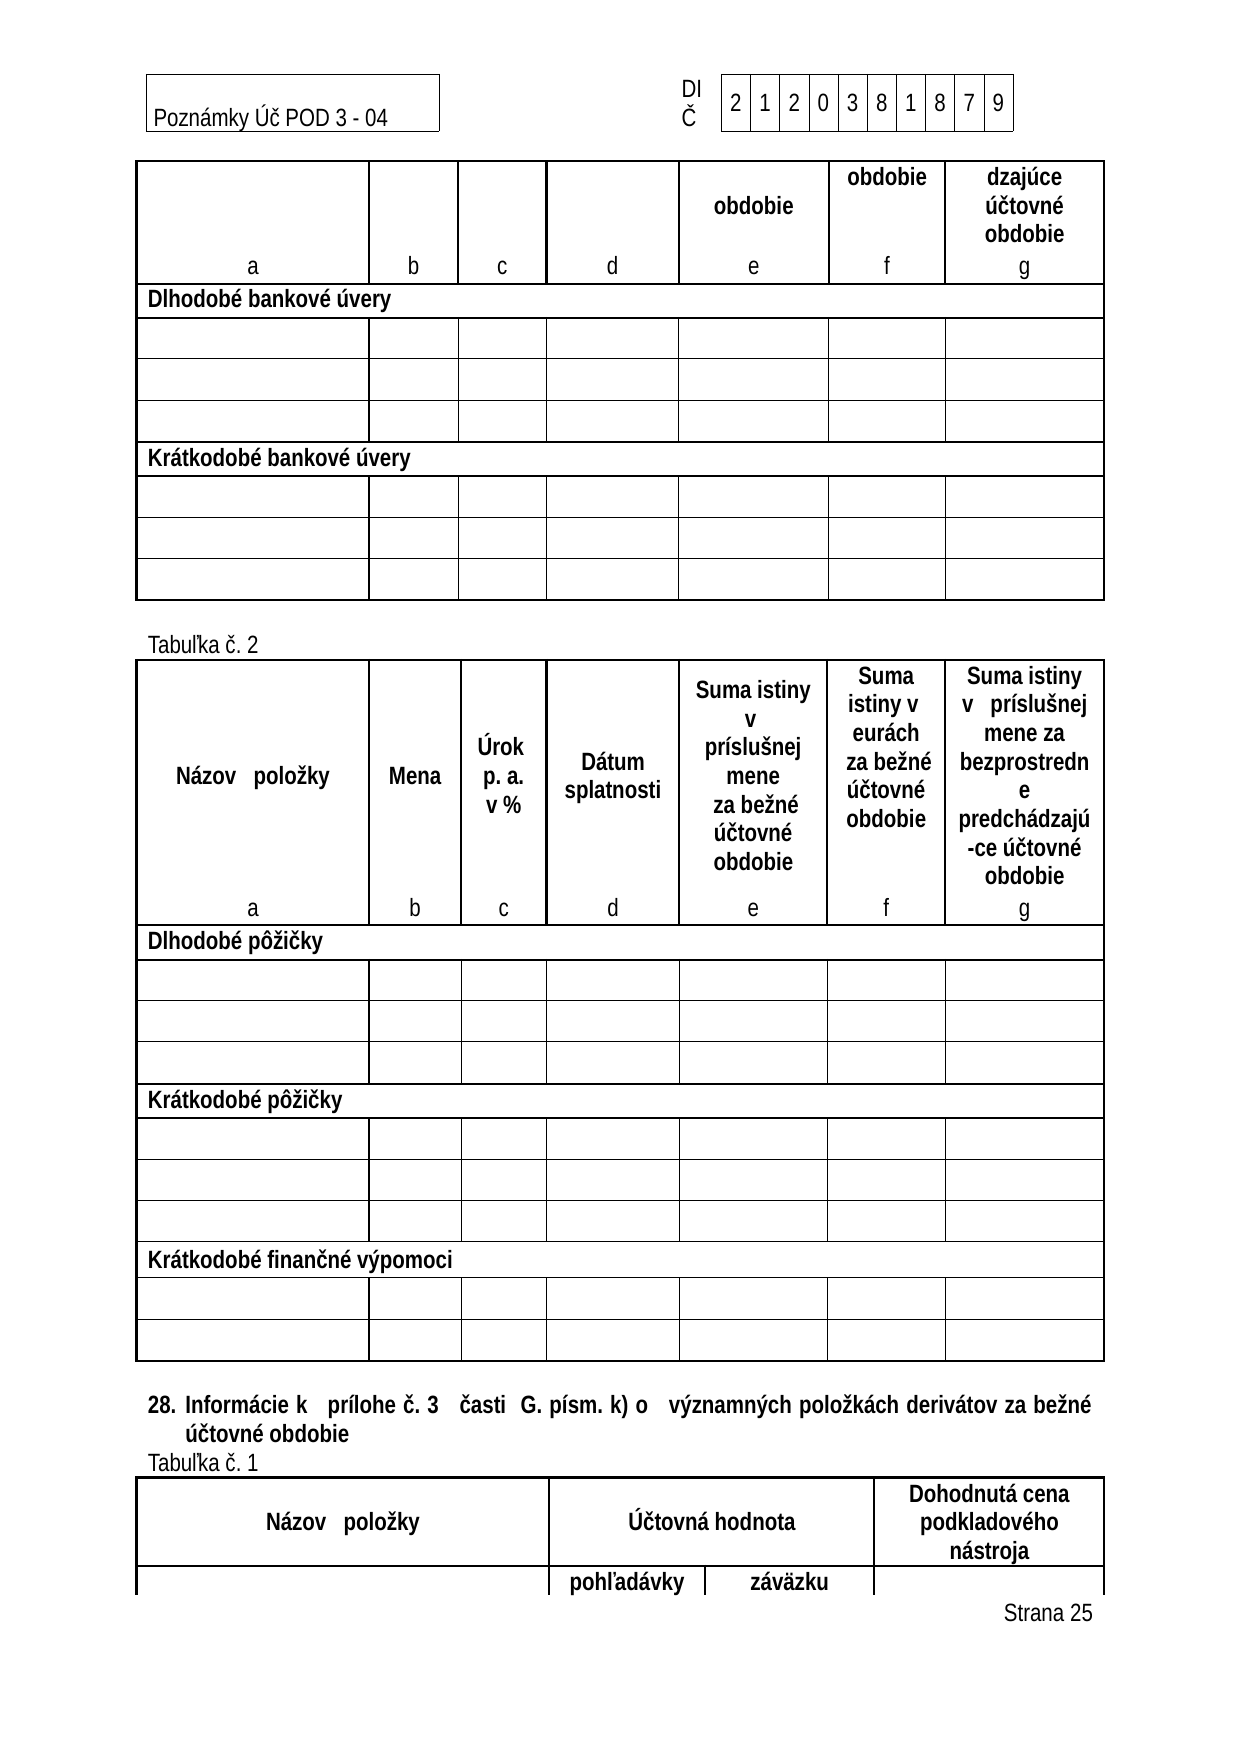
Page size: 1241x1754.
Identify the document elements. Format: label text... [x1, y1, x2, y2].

table_cell a [138, 248, 368, 282]
table_cell [138, 559, 368, 599]
table_cell [370, 1278, 461, 1318]
text Tabuľka č. 1 [148, 1448, 1093, 1476]
table_cell a [138, 890, 368, 924]
table_cell [547, 401, 678, 441]
table_cell [547, 559, 678, 599]
table_cell [138, 1160, 368, 1200]
table_header Dátum splatnosti [548, 661, 678, 890]
table_cell d [548, 890, 678, 924]
table_header obdobie [680, 162, 828, 248]
table_cell [946, 1320, 1103, 1360]
table_cell d [548, 248, 678, 282]
table_cell [462, 1160, 546, 1200]
table_cell [547, 359, 678, 399]
table_cell [828, 1320, 945, 1360]
table_cell [138, 319, 368, 358]
table_cell [946, 1201, 1103, 1241]
table_header obdobie [830, 162, 944, 248]
table_header Názov položky [138, 661, 368, 890]
table_cell [370, 961, 461, 1000]
table_cell [370, 518, 458, 558]
table_cell [370, 1042, 461, 1083]
table_cell [547, 319, 678, 358]
table_cell [547, 1320, 679, 1360]
table_cell [138, 1278, 368, 1318]
table_cell [679, 518, 828, 558]
table_cell [680, 1320, 827, 1360]
table_cell [138, 1567, 548, 1595]
table_cell [680, 1042, 827, 1083]
table_header [138, 162, 368, 248]
table_cell [875, 1567, 1103, 1595]
table_cell [680, 1160, 827, 1200]
table_cell [946, 401, 1103, 441]
table_cell [680, 1001, 827, 1041]
table_cell [946, 1119, 1103, 1158]
table_cell [459, 518, 546, 558]
table_cell [370, 477, 458, 517]
table_cell [828, 1278, 945, 1318]
table_cell [462, 961, 546, 1000]
table_header Názov položky [138, 1479, 548, 1564]
table_cell f [830, 248, 944, 282]
table_cell [370, 1119, 461, 1158]
table_cell [462, 1119, 546, 1158]
table_cell [946, 359, 1103, 399]
table_cell [679, 319, 828, 358]
table_cell [679, 477, 828, 517]
table_cell [680, 1201, 827, 1241]
table_cell [138, 477, 368, 517]
table_cell [547, 1160, 679, 1200]
table_cell [829, 359, 945, 399]
table_cell [547, 1001, 679, 1041]
table_cell [828, 1119, 945, 1158]
table_cell b [370, 890, 460, 924]
table_cell [547, 1201, 679, 1241]
table_cell f [828, 890, 944, 924]
table_cell [680, 961, 827, 1000]
table_cell [547, 1119, 679, 1158]
table_cell [679, 401, 828, 441]
table_cell [547, 1042, 679, 1083]
table_cell [828, 961, 945, 1000]
table_cell [370, 559, 458, 599]
table_cell g [946, 890, 1103, 924]
table_cell e [680, 890, 826, 924]
table_cell [138, 1201, 368, 1241]
table_cell [946, 1278, 1103, 1318]
table_cell [829, 559, 945, 599]
table_cell [138, 1001, 368, 1041]
table_cell [462, 1042, 546, 1083]
table_cell [829, 477, 945, 517]
table_cell [828, 1042, 945, 1083]
table_cell [946, 1042, 1103, 1083]
table_cell [946, 477, 1103, 517]
table_cell [370, 1201, 461, 1241]
table_cell [459, 559, 546, 599]
table_cell [828, 1201, 945, 1241]
table_cell [547, 1278, 679, 1318]
table_cell [946, 961, 1103, 1000]
table_header [459, 162, 545, 248]
table_cell [679, 559, 828, 599]
table_cell [370, 1160, 461, 1200]
table_header Suma istiny v príslušnej mene za bežné účtovné obdobie [680, 661, 826, 890]
table_cell [459, 477, 546, 517]
table_header dzajúce účtovné obdobie [946, 162, 1103, 248]
table_cell [828, 1001, 945, 1041]
table_cell [138, 518, 368, 558]
table_cell [370, 1320, 461, 1360]
table_cell [829, 319, 945, 358]
table_cell [946, 1160, 1103, 1200]
table_cell [370, 319, 458, 358]
table_cell [462, 1320, 546, 1360]
table_cell Krátkodobé bankové úvery [138, 443, 1103, 475]
table_cell Dlhodobé pôžičky [138, 926, 1103, 959]
table_cell [370, 1001, 461, 1041]
table_header [548, 162, 678, 248]
table_cell [459, 319, 546, 358]
table_cell [946, 319, 1103, 358]
table_cell [138, 359, 368, 399]
table_cell [828, 1160, 945, 1200]
table_cell [370, 359, 458, 399]
table_cell [547, 961, 679, 1000]
table_cell záväzku [706, 1567, 873, 1595]
table_cell [459, 401, 546, 441]
table_cell [370, 401, 458, 441]
table_cell [459, 359, 546, 399]
table_cell [679, 359, 828, 399]
table_cell [462, 1001, 546, 1041]
table_cell c [459, 248, 545, 282]
table_cell [138, 1042, 368, 1083]
table_cell [462, 1201, 546, 1241]
table_cell Dlhodobé bankové úvery [138, 285, 1103, 317]
table_header Účtovná hodnota [550, 1479, 873, 1564]
table_cell [462, 1278, 546, 1318]
table_cell e [680, 248, 828, 282]
table_cell [138, 961, 368, 1000]
table_cell [138, 1119, 368, 1158]
table_cell [946, 518, 1103, 558]
text Tabuľka č. 2 [148, 630, 1093, 659]
table_cell [547, 477, 678, 517]
table_cell [680, 1119, 827, 1158]
table_cell [829, 401, 945, 441]
table_cell Krátkodobé finančné výpomoci [138, 1242, 1103, 1277]
table_cell [138, 401, 368, 441]
table_cell b [370, 248, 457, 282]
table_cell [680, 1278, 827, 1318]
table_header Úrok p. a. v % [462, 661, 545, 890]
table_header Suma istiny v eurách za bežné účtovné obdobie [828, 661, 944, 890]
table_header [370, 162, 457, 248]
table_cell pohľadávky [550, 1567, 704, 1595]
table_cell [547, 518, 678, 558]
table_cell [829, 518, 945, 558]
table_cell g [946, 248, 1103, 282]
table_header Mena [370, 661, 460, 890]
table_header Suma istiny v príslušnej mene za bezprostredne predchádzajú-ce účtovné obdobie [946, 661, 1103, 890]
table_cell [946, 559, 1103, 599]
table_cell [946, 1001, 1103, 1041]
table_cell [138, 1320, 368, 1360]
list Informácie k prílohe č. 3 časti G. písm. k) o významných položkách derivátov za bežné účtovné obdobie [148, 1391, 1093, 1448]
table_cell Krátkodobé pôžičky [138, 1085, 1103, 1117]
table_cell c [462, 890, 545, 924]
table_header Dohodnutá cena podkladového nástroja [875, 1479, 1103, 1564]
